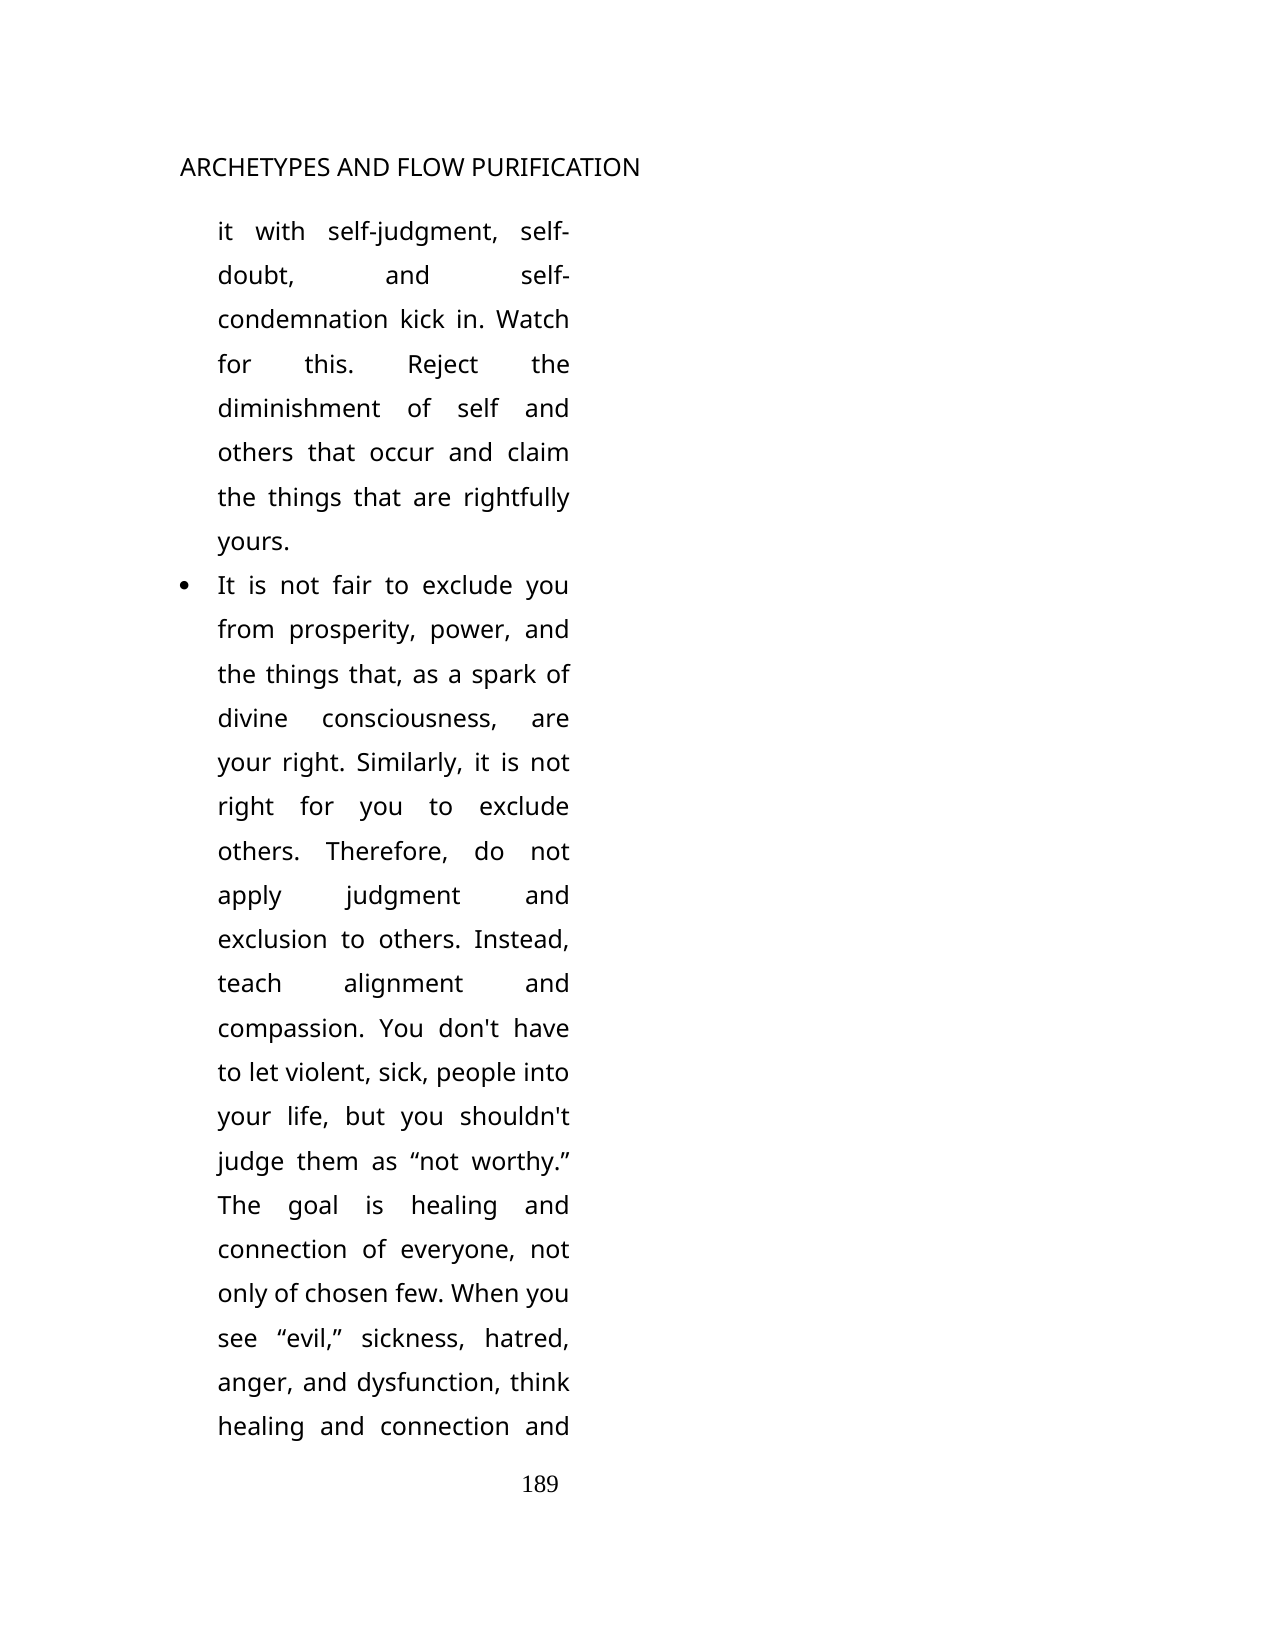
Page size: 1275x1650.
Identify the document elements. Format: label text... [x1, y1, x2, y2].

list it with self-judgment, self-doubt, and self-condemnation kick in. Watch for this. Reject the diminishment of self and others that occur and claim the things that are rightfully yours. [180, 213, 570, 557]
list It is not fair to exclude you from prosperity, power, and the things that, as a spark of divine consciousness, are your right. Similarly, it is not right for you to exclude others. Therefore, do not apply judgment and exclusion to others. Instead, teach alignment and compassion. You don't have to let violent, sick, people into your life, but you shouldn't judge them as “not worthy.” The goal is healing and connection of everyone, not only of chosen few. When you see “evil,” sickness, hatred, anger, and dysfunction, think healing and connection and [180, 568, 570, 1443]
